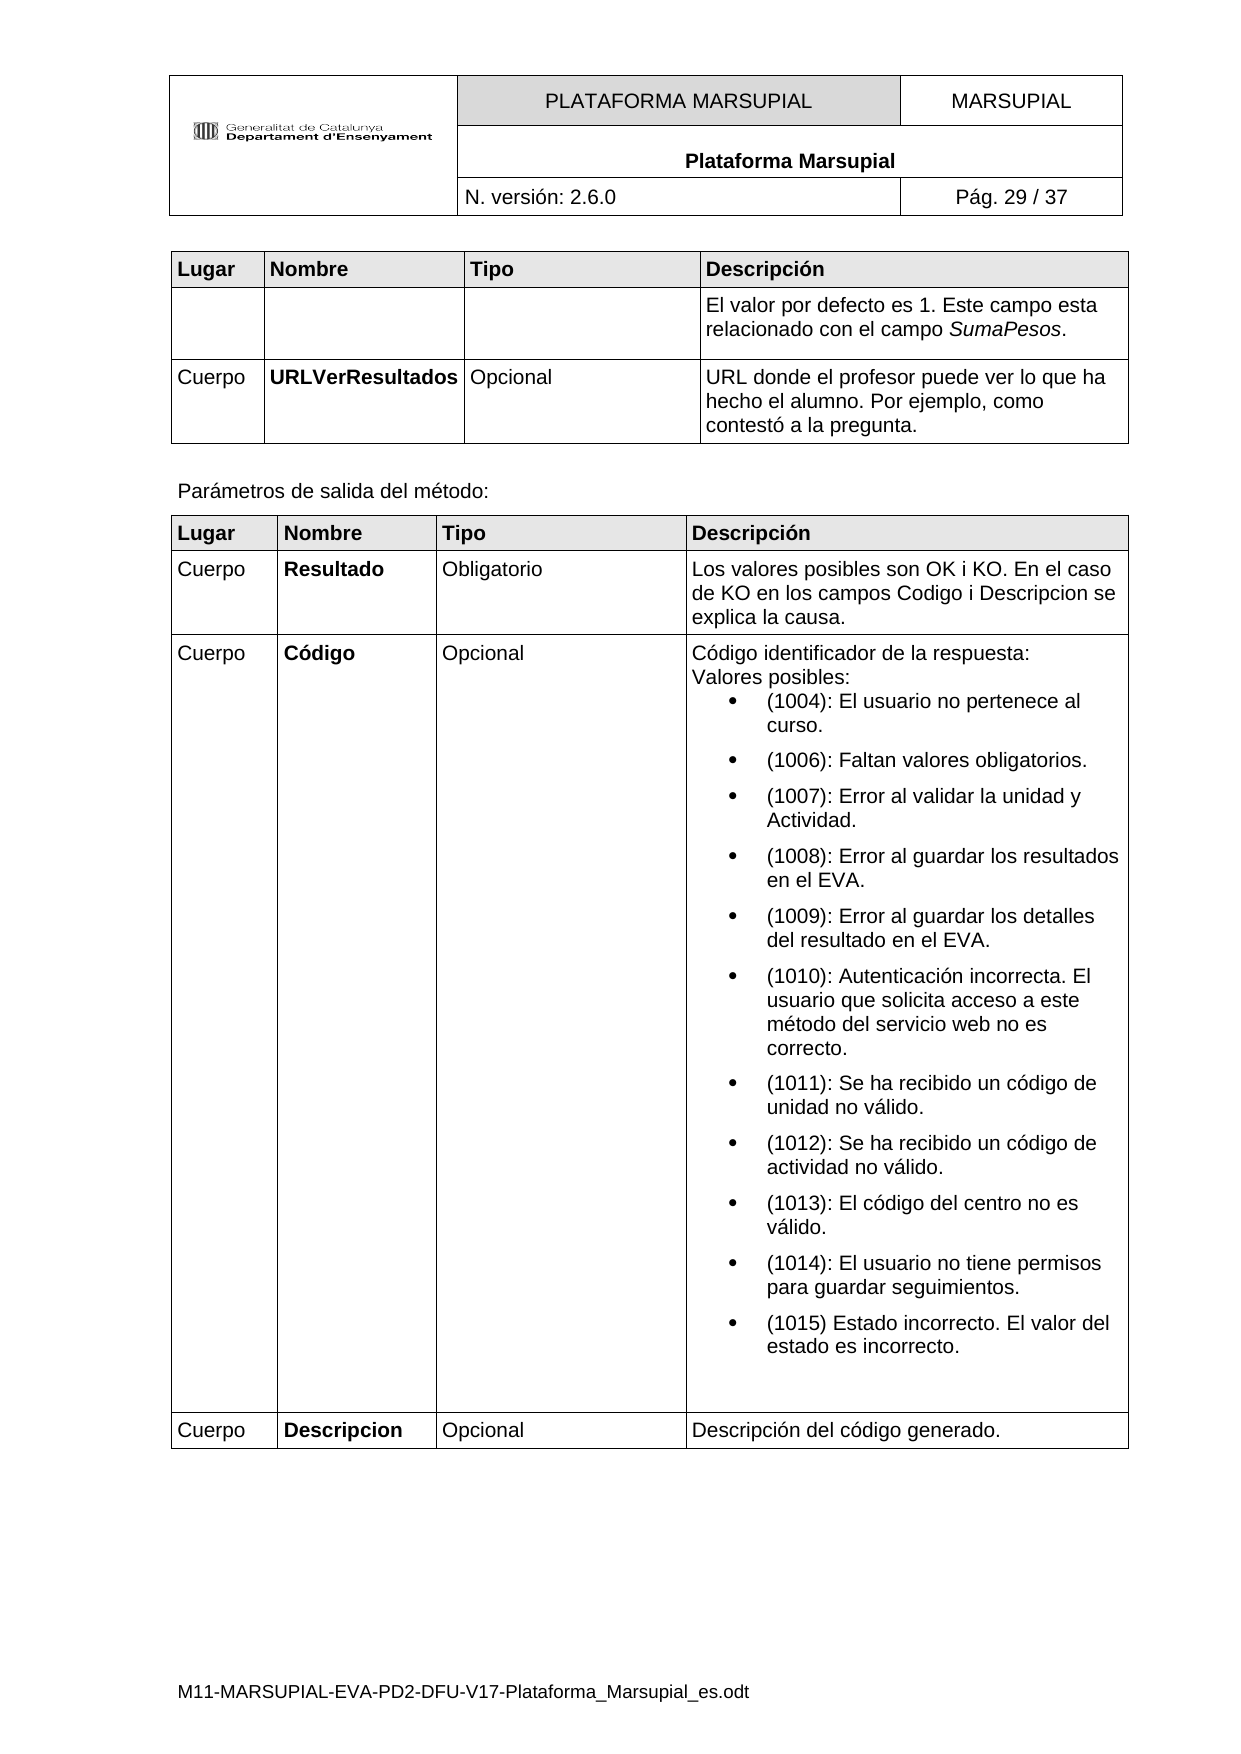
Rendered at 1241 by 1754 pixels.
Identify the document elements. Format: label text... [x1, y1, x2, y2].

table_cell Opcional [437, 1413, 686, 1447]
table_cell [465, 288, 700, 359]
text Parámetros de salida del método: [177, 479, 1122, 503]
table_header Descripción [701, 252, 1128, 287]
table_cell Opcional [465, 360, 700, 442]
table_cell [172, 288, 264, 359]
table_cell Código [278, 635, 436, 1412]
table_header Tipo [437, 516, 686, 550]
table_header Tipo [465, 252, 700, 287]
table_header Nombre [265, 252, 464, 287]
table_cell Resultado [278, 551, 436, 634]
table_cell Opcional [437, 635, 686, 1412]
table_cell Cuerpo [172, 635, 277, 1412]
table_cell Descripción del código generado. [687, 1413, 1128, 1447]
table_cell URLVerResultados [265, 360, 464, 442]
table_header Descripción [687, 516, 1128, 550]
table_cell Los valores posibles son OK i KO. En el caso de KO en los campos Codigo i Descripcion se explica la causa. [687, 551, 1128, 634]
table_cell URL donde el profesor puede ver lo que ha hecho el alumno. Por ejemplo, como contestó a la pregunta. [701, 360, 1128, 442]
table_cell Cuerpo [172, 1413, 277, 1447]
table_cell Cuerpo [172, 551, 277, 634]
table_cell [265, 288, 464, 359]
table_header Lugar [172, 252, 264, 287]
table_cell El valor por defecto es 1. Este campo esta relacionado con el campo SumaPesos. [701, 288, 1128, 359]
table_cell Código identificador de la respuesta: Valores posibles: (1004): El usuario no pertenece al curso. (1006): Faltan valores obligatorios. (1007): Error al validar la unidad y Actividad. (1008): Error al guardar los resultados en el EVA. (1009): Error al guardar los detalles del resultado en el EVA. (1010): Autenticación incorrecta. El usuario que solicita acceso a este método del servicio web no es correcto. (1011): Se ha recibido un código de unidad no válido. (1012): Se ha recibido un código de actividad no válido. (1013): El código del centro no es válido. (1014): El usuario no tiene permisos para guardar seguimientos. (1015) Estado incorrecto. El valor del estado es incorrecto. [687, 635, 1128, 1412]
table_cell Descripcion [278, 1413, 436, 1447]
table_cell Cuerpo [172, 360, 264, 442]
table_header Nombre [278, 516, 436, 550]
table_header Lugar [172, 516, 277, 550]
table_cell Obligatorio [437, 551, 686, 634]
